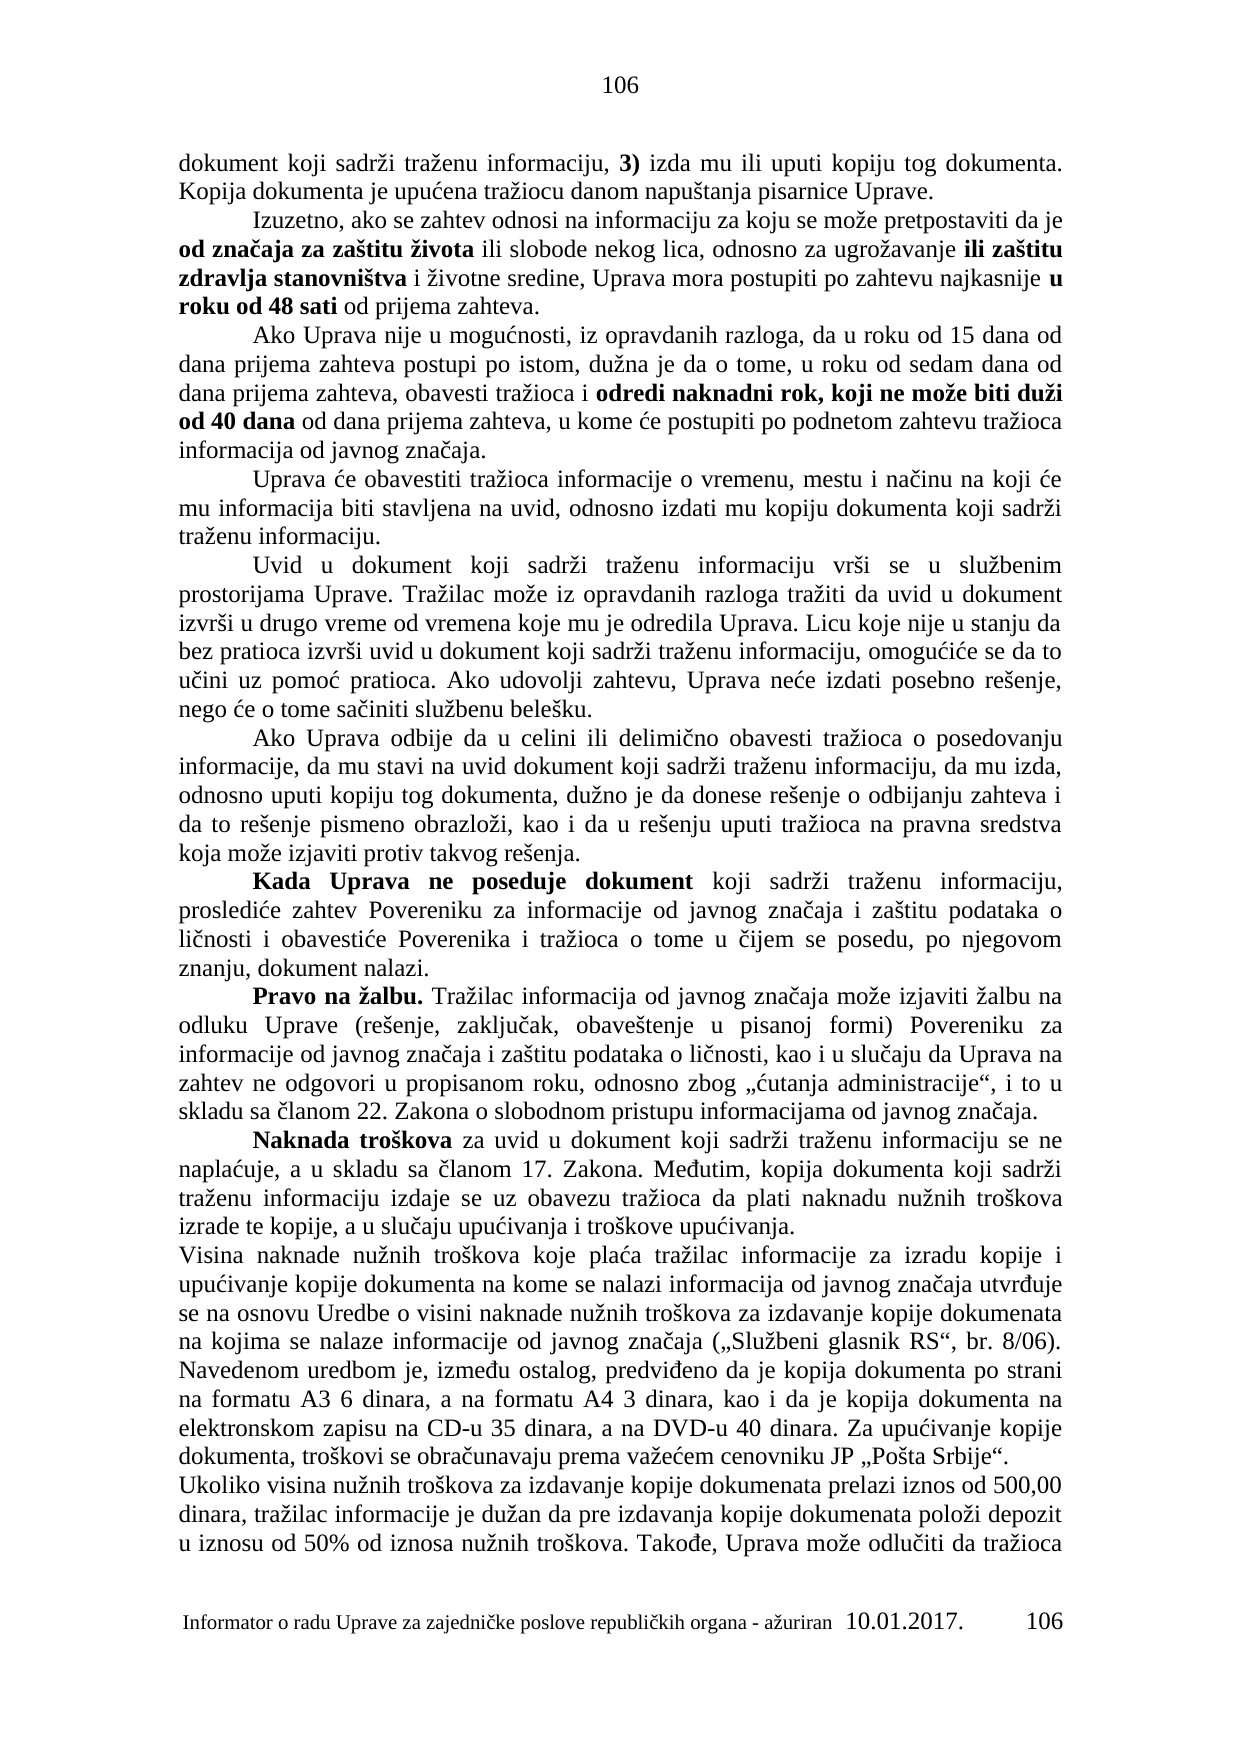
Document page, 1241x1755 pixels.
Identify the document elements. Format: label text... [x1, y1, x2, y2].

text Uvid u dokument koji sadrži traženu informaciju vrši se u službenim prostorijama Uprave. Tražilac može iz opravdanih razloga tražiti da uvid u dokument izvrši u drugo vreme od vremena koje mu je odredila Uprava. Licu koje nije u stanju da bez pratioca izvrši uvid u dokument koji sadrži traženu informaciju, omogućiće se da to učini uz pomoć pratioca. Ako udovolјi zahtevu, Uprava neće izdati posebno rešenje, nego će o tome sačiniti službenu belešku. [178, 550, 1063, 723]
text Ako Uprava odbije da u celini ili delimično obavesti tražioca o posedovanju informacije, da mu stavi na uvid dokument koji sadrži traženu informaciju, da mu izda, odnosno uputi kopiju tog dokumenta, dužno je da donese rešenje o odbijanju zahteva i da to rešenje pismeno obrazloži, kao i da u rešenju uputi tražioca na pravna sredstva koja može izjaviti protiv takvog rešenja. [178, 723, 1063, 866]
text Izuzetno, ako se zahtev odnosi na informaciju za koju se može pretpostaviti da je od značaja za zaštitu života ili slobode nekog lica, odnosno za ugrožavanje ili zaštitu zdravlјa stanovništva i životne sredine, Uprava mora postupiti po zahtevu najkasnije u roku od 48 sati od prijema zahteva. [178, 205, 1063, 320]
text Uprava će obavestiti tražioca informacije o vremenu, mestu i načinu na koji će mu informacija biti stavlјena na uvid, odnosno izdati mu kopiju dokumenta koji sadrži traženu informaciju. [178, 464, 1063, 550]
text Ukoliko visina nužnih troškova za izdavanje kopije dokumenata prelazi iznos od 500,00 dinara, tražilac informacije je dužan da pre izdavanja kopije dokumenata položi depozit u iznosu od 50% od iznosa nužnih troškova. Takođe, Uprava može odlučiti da tražioca [178, 1470, 1063, 1556]
text Kada Uprava ne poseduje dokument koji sadrži traženu informaciju, proslediće zahtev Povereniku za informacije od javnog značaja i zaštitu podataka o ličnosti i obavestiće Poverenika i tražioca o tome u čijem se posedu, po njegovom znanju, dokument nalazi. [178, 866, 1063, 981]
text Visina naknade nužnih troškova koje plaća tražilac informacije za izradu kopije i upućivanje kopije dokumenta na kome se nalazi informacija od javnog značaja utvrđuje se na osnovu Uredbe o visini naknade nužnih troškova za izdavanje kopije dokumenata na kojima se nalaze informacije od javnog značaja („Službeni glasnik RS“, br. 8/06). Navedenom uredbom je, između ostalog, predviđeno da je kopija dokumenta po strani na formatu A3 6 dinara, a na formatu A4 3 dinara, kao i da je kopija dokumenta na elektronskom zapisu na CD-u 35 dinara, a na DVD-u 40 dinara. Za upućivanje kopije dokumenta, troškovi se obračunavaju prema važećem cenovniku JP „Pošta Srbije“. [178, 1240, 1063, 1470]
text Ako Uprava nije u mogućnosti, iz opravdanih razloga, da u roku od 15 dana od dana prijema zahteva postupi po istom, dužna je da o tome, u roku od sedam dana od dana prijema zahteva, obavesti tražioca i odredi naknadni rok, koji ne može biti duži od 40 dana od dana prijema zahteva, u kome će postupiti po podnetom zahtevu tražioca informacija od javnog značaja. [178, 320, 1063, 464]
text Naknada troškova za uvid u dokument koji sadrži traženu informaciju se ne naplaćuje, a u skladu sa članom 17. Zakona. Međutim, kopija dokumenta koji sadrži traženu informaciju izdaje se uz obavezu tražioca da plati naknadu nužnih troškova izrade te kopije, a u slučaju upućivanja i troškove upućivanja. [178, 1125, 1063, 1240]
text dokument koji sadrži traženu informaciju, 3) izda mu ili uputi kopiju tog dokumenta. Kopija dokumenta je upućena tražiocu danom napuštanja pisarnice Uprave. [178, 148, 1063, 205]
text Pravo na žalbu. Tražilac informacija od javnog značaja može izjaviti žalbu na odluku Uprave (rešenje, zaklјučak, obaveštenje u pisanoj formi) Povereniku za informacije od javnog značaja i zaštitu podataka o ličnosti, kao i u slučaju da Uprava na zahtev ne odgovori u propisanom roku, odnosno zbog „ćutanja administracije“, i to u skladu sa članom 22. Zakona o slobodnom pristupu informacijama od javnog značaja. [178, 981, 1063, 1125]
